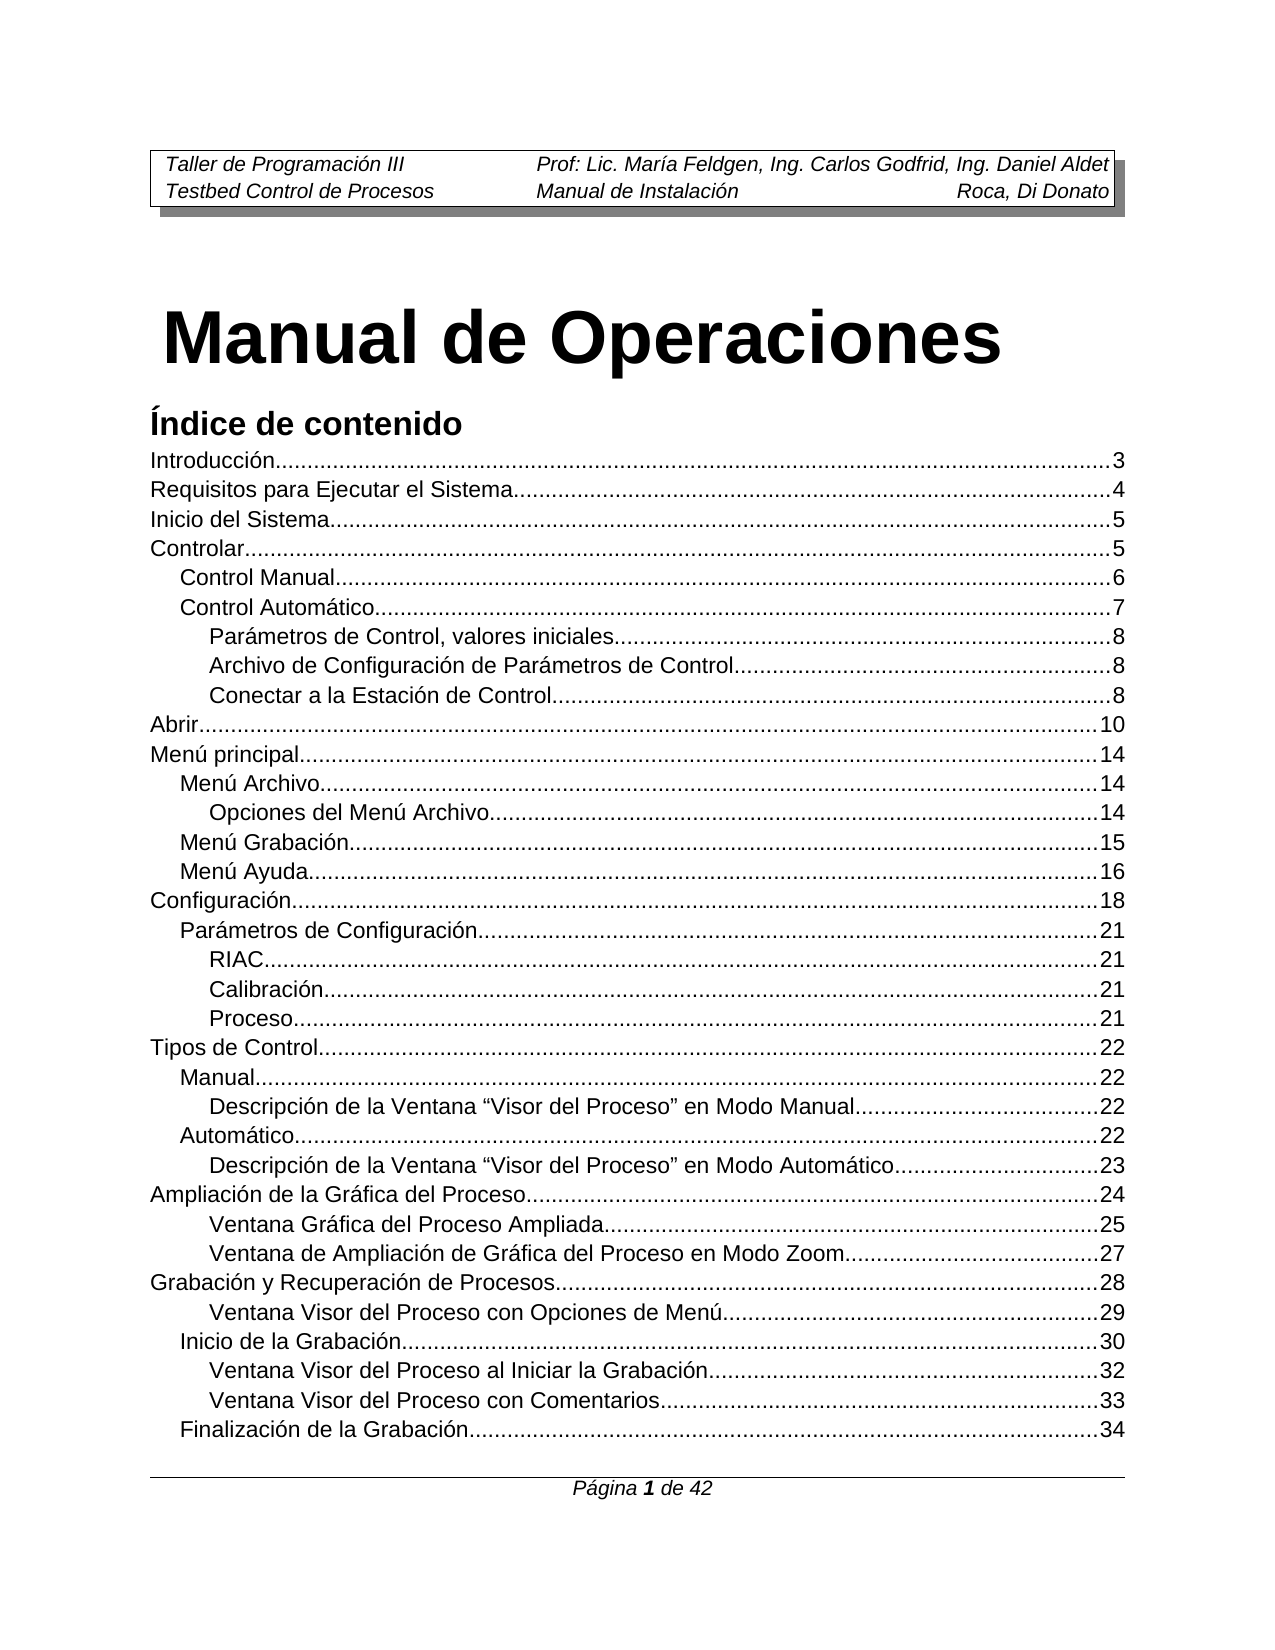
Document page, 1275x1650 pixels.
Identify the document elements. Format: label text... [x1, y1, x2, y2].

text Control Manual 6 [179, 565, 1125, 591]
text Parámetros de Control, valores iniciales 8 [209, 624, 1125, 649]
text Ampliación de la Gráfica del Proceso 24 [150, 1182, 1125, 1208]
text Menú Grabación 15 [179, 829, 1125, 855]
text Inicio del Sistema 5 [150, 506, 1125, 532]
text Introducción 3 [150, 448, 1125, 473]
text Calibración 21 [209, 976, 1125, 1002]
text Ventana Visor del Proceso al Iniciar la Grabación 32 [209, 1358, 1125, 1384]
text Requisitos para Ejecutar el Sistema 4 [150, 477, 1125, 503]
text Ventana de Ampliación de Gráfica del Proceso en Modo Zoom 27 [209, 1241, 1125, 1266]
text Menú principal 14 [150, 741, 1125, 767]
text RIAC 21 [209, 947, 1125, 973]
text Control Automático 7 [179, 594, 1125, 620]
text Ventana Visor del Proceso con Comentarios 33 [209, 1388, 1125, 1413]
text Archivo de Configuración de Parámetros de Control 8 [209, 653, 1125, 679]
text Inicio de la Grabación 30 [179, 1329, 1125, 1354]
text Descripción de la Ventana “Visor del Proceso” en Modo Automático 23 [209, 1153, 1125, 1178]
title Manual de Operaciones [150, 296, 1125, 380]
text Conectar a la Estación de Control 8 [209, 683, 1125, 708]
text Proceso 21 [209, 1006, 1125, 1031]
text Finalización de la Grabación 34 [179, 1417, 1125, 1443]
text Ventana Gráfica del Proceso Ampliada 25 [209, 1211, 1125, 1237]
text Parámetros de Configuración 21 [179, 918, 1125, 943]
text Automático 22 [179, 1123, 1125, 1149]
text Opciones del Menú Archivo 14 [209, 800, 1125, 826]
text Controlar 5 [150, 536, 1125, 561]
text Configuración 18 [150, 888, 1125, 914]
text Menú Ayuda 16 [179, 859, 1125, 884]
text Menú Archivo 14 [179, 771, 1125, 796]
text Manual 22 [179, 1064, 1125, 1090]
text Descripción de la Ventana “Visor del Proceso” en Modo Manual 22 [209, 1094, 1125, 1119]
text Abrir 10 [150, 712, 1125, 738]
text Ventana Visor del Proceso con Opciones de Menú 29 [209, 1299, 1125, 1325]
text Tipos de Control 22 [150, 1035, 1125, 1061]
text Grabación y Recuperación de Procesos 28 [150, 1270, 1125, 1296]
subtitle Índice de contenido [150, 405, 1125, 442]
